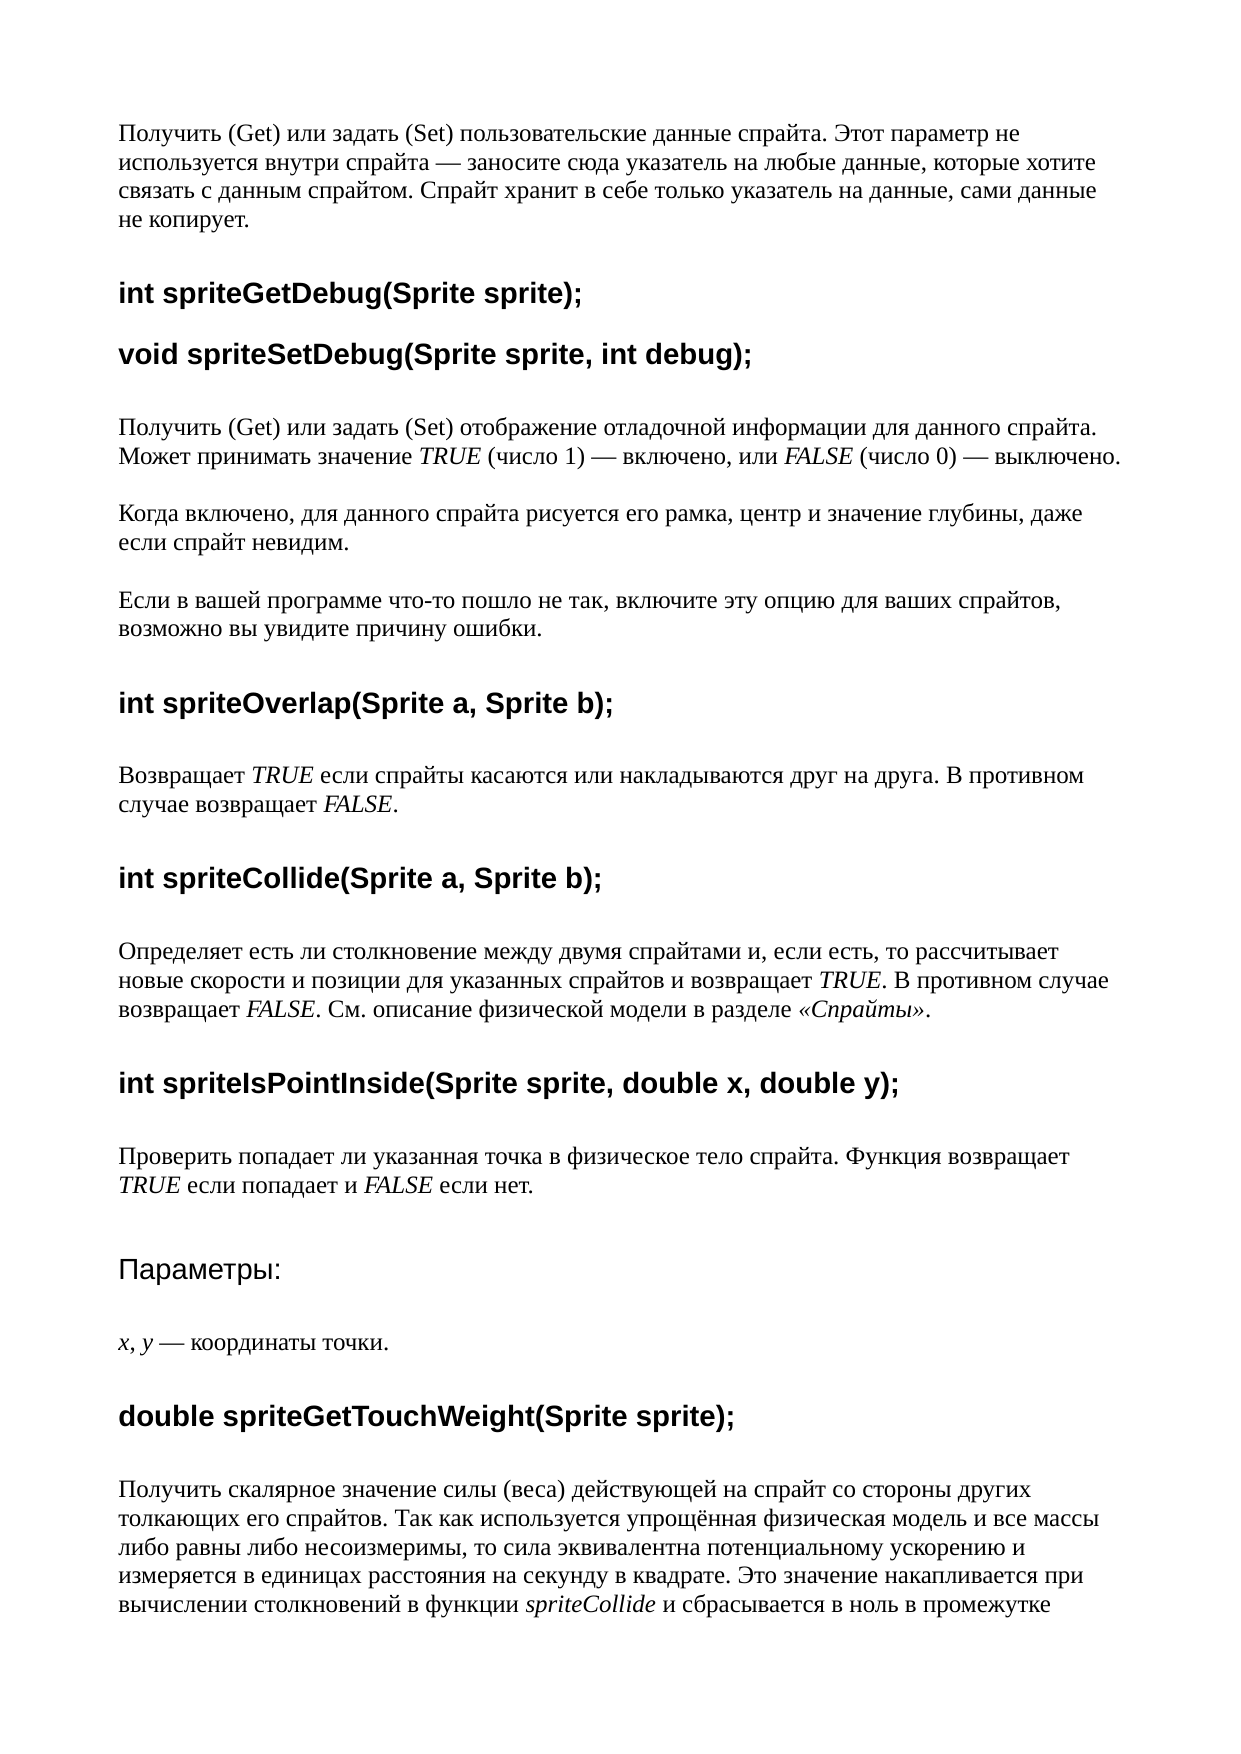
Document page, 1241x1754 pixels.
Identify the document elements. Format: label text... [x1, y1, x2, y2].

subtitle int spriteOverlap(Sprite a, Sprite b); [118, 686, 1122, 719]
text x, y — координаты точки. [118, 1327, 1122, 1356]
text Получить (Get) или задать (Set) пользовательские данные спрайта. Этот параметр не используется внутри спрайта — заносите сюда указатель на любые данные, которые хотите связать с данным спрайтом. Спрайт хранит в себе только указатель на данные, сами данные не копирует. [118, 118, 1122, 233]
subtitle Параметры: [118, 1252, 1122, 1286]
text Возвращает TRUE если спрайты касаются или накладываются друг на друга. В противном случае возвращает FALSE. [118, 761, 1122, 818]
text Когда включено, для данного спрайта рисуется его рамка, центр и значение глубины, даже если спрайт невидим. [118, 498, 1122, 556]
subtitle int spriteGetDebug(Sprite sprite); [118, 276, 1122, 310]
text Если в вашей программе что-то пошло не так, включите эту опцию для ваших спрайтов, возможно вы увидите причину ошибки. [118, 585, 1122, 642]
subtitle int spriteIsPointInside(Sprite sprite, double x, double y); [118, 1066, 1122, 1100]
subtitle int spriteCollide(Sprite a, Sprite b); [118, 861, 1122, 895]
text Получить скалярное значение силы (веса) действующей на спрайт со стороны других толкающих его спрайтов. Так как используется упрощённая физическая модель и все массы либо равны либо несоизмеримы, то сила эквивалентна потенциальному ускорению и измеряется в единицах расстояния на секунду в квадрате. Это значение накапливается при вычислении столкновений в функции spriteCollide и сбрасывается в ноль в промежутке [118, 1474, 1122, 1618]
text Проверить попадает ли указанная точка в физическое тело спрайта. Функция возвращает TRUE если попадает и FALSE если нет. [118, 1141, 1122, 1198]
text Получить (Get) или задать (Set) отображение отладочной информации для данного спрайта. Может принимать значение TRUE (число 1) — включено, или FALSE (число 0) — выключено. [118, 412, 1122, 470]
subtitle double spriteGetTouchWeight(Sprite sprite); [118, 1399, 1122, 1433]
subtitle void spriteSetDebug(Sprite sprite, int debug); [118, 337, 1122, 371]
text Определяет есть ли столкновение между двумя спрайтами и, если есть, то рассчитывает новые скорости и позиции для указанных спрайтов и возвращает TRUE. В противном случае возвращает FALSE. См. описание физической модели в разделе «Спрайты». [118, 936, 1122, 1023]
